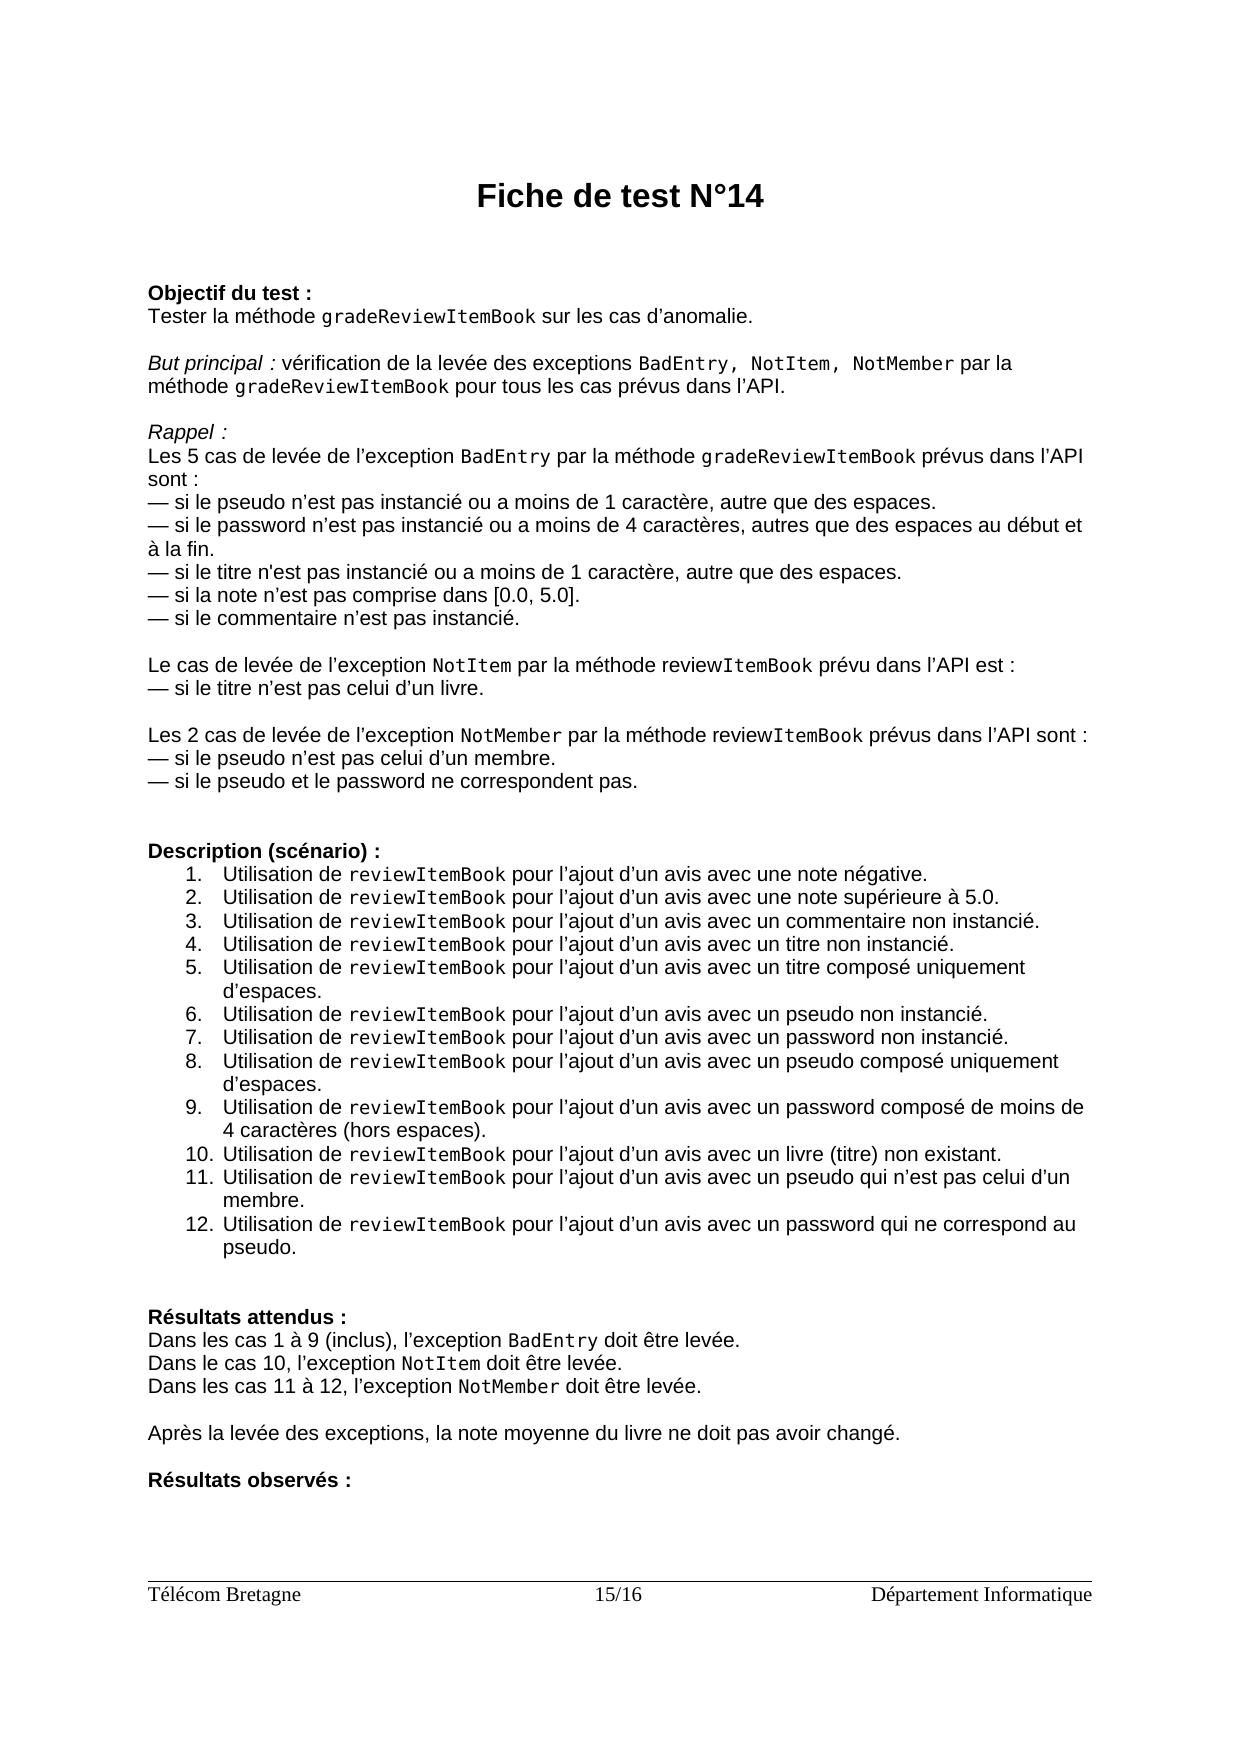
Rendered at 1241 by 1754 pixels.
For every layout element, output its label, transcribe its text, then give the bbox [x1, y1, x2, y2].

list Utilisation de reviewItemBook pour l’ajout d’un avis avec une note négative. [185, 863, 1092, 886]
list Utilisation de reviewItemBook pour l’ajout d’un avis avec un livre (titre) non existant. [185, 1142, 1092, 1166]
text Résultats observés : [148, 1468, 1092, 1491]
text — si le pseudo n’est pas celui d’un membre. [148, 746, 1092, 770]
list Utilisation de reviewItemBook pour l’ajout d’un avis avec un pseudo non instancié. [185, 1002, 1092, 1026]
text — si le pseudo n’est pas instancié ou a moins de 1 caractère, autre que des espaces. [148, 491, 1092, 514]
text Dans les cas 1 à 9 (inclus), l’exception BadEntry doit être levée. [148, 1328, 1092, 1352]
list Utilisation de reviewItemBook pour l’ajout d’un avis avec une note supérieure à 5.0. [185, 886, 1092, 909]
text — si le password n’est pas instancié ou a moins de 4 caractères, autres que des espaces au début et à la fin. [148, 514, 1092, 560]
text Description (scénario) : [148, 839, 1092, 863]
text Tester la méthode gradeReviewItemBook sur les cas d’anomalie. [148, 304, 1092, 328]
text But principal : vérification de la levée des exceptions BadEntry, NotItem, NotMember par la méthode gradeReviewItemBook pour tous les cas prévus dans l’API. [148, 351, 1092, 398]
text — si la note n’est pas comprise dans [0.0, 5.0]. [148, 584, 1092, 607]
text Rappel : [148, 421, 1092, 444]
list Utilisation de reviewItemBook pour l’ajout d’un avis avec un titre composé uniquement d’espaces. [185, 956, 1092, 1002]
text — si le titre n’est pas celui d’un livre. [148, 677, 1092, 700]
list Utilisation de reviewItemBook pour l’ajout d’un avis avec un password qui ne correspond au pseudo. [185, 1212, 1092, 1259]
list Utilisation de reviewItemBook pour l’ajout d’un avis avec un password non instancié. [185, 1026, 1092, 1049]
text Les 5 cas de levée de l’exception BadEntry par la méthode gradeReviewItemBook prévus dans l’API sont : [148, 444, 1092, 491]
list Utilisation de reviewItemBook pour l’ajout d’un avis avec un password composé de moins de 4 caractères (hors espaces). [185, 1096, 1092, 1142]
text Objectif du test : [148, 281, 1092, 304]
text — si le titre n'est pas instancié ou a moins de 1 caractère, autre que des espaces. [148, 560, 1092, 584]
text Résultats attendus : [148, 1305, 1092, 1328]
list Utilisation de reviewItemBook pour l’ajout d’un avis avec un pseudo qui n’est pas celui d’un membre. [185, 1166, 1092, 1212]
list Utilisation de reviewItemBook pour l’ajout d’un avis avec un pseudo composé uniquement d’espaces. [185, 1049, 1092, 1096]
text Dans le cas 10, l’exception NotItem doit être levée. [148, 1352, 1092, 1375]
text — si le commentaire n’est pas instancié. [148, 607, 1092, 630]
text Les 2 cas de levée de l’exception NotMember par la méthode reviewItemBook prévus dans l’API sont : [148, 723, 1092, 746]
list Utilisation de reviewItemBook pour l’ajout d’un avis avec un commentaire non instancié. [185, 909, 1092, 933]
text — si le pseudo et le password ne correspondent pas. [148, 770, 1092, 793]
text Le cas de levée de l’exception NotItem par la méthode reviewItemBook prévu dans l’API est : [148, 653, 1092, 677]
text Dans les cas 11 à 12, l’exception NotMember doit être levée. [148, 1375, 1092, 1398]
text Après la levée des exceptions, la note moyenne du livre ne doit pas avoir changé. [148, 1422, 1092, 1445]
title Fiche de test N°14 [148, 177, 1092, 214]
list Utilisation de reviewItemBook pour l’ajout d’un avis avec un titre non instancié. [185, 933, 1092, 956]
